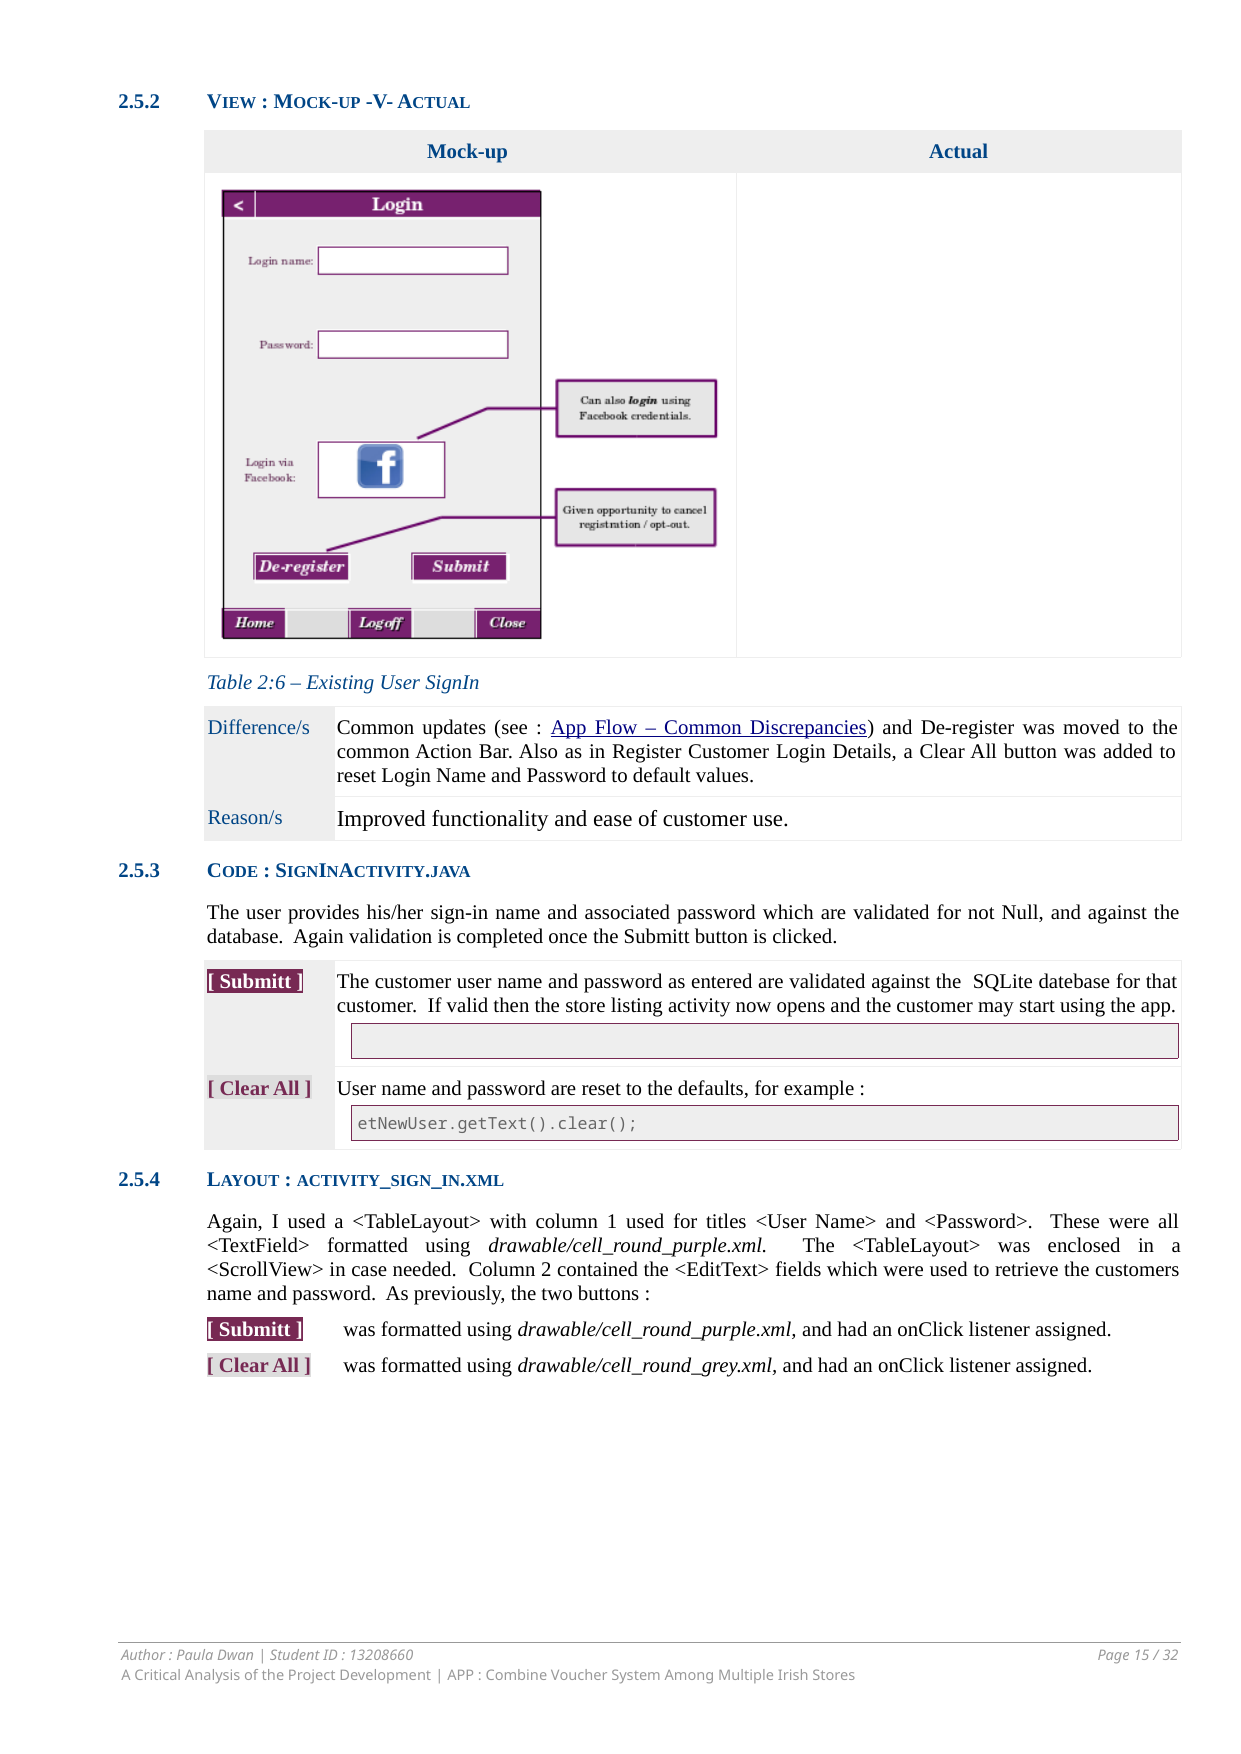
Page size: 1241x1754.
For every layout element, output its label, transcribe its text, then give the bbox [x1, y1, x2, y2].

subtitle View : Mock-up -V- Actual [118, 88, 1181, 113]
text The user provides his/her sign-in name and associated password which are validated for not Null, and against the database. Again validation is completed once the Submitt button is clicked. [207, 900, 1181, 948]
table_header [ Submitt ] [205, 961, 334, 1066]
picture [218, 187, 721, 643]
table_cell [205, 173, 736, 657]
subtitle Code : SignInActivity.java [118, 858, 1181, 882]
text Again, I used a <TableLayout> with column 1 used for titles <User Name> and <Password>. These were all <TextField> formatted using drawable/cell_round_purple.xml. The <TableLayout> was enclosed in a <ScrollView> in case needed. Column 2 contained the <EditText> fields which were used to retrieve the customers name and password. As previously, the two buttons : [207, 1209, 1181, 1305]
table_header Mock-up [205, 131, 736, 172]
table_cell Reason/s [205, 797, 334, 840]
table_header The customer user name and password as entered are validated against the SQLite datebase for that customer. If valid then the store listing activity now opens and the customer may start using the app. [335, 961, 1181, 1066]
text Table 2:6 – Existing User SignIn [207, 669, 1181, 694]
table_header Actual [737, 131, 1181, 172]
subtitle Layout : activity_sign_in.xml [118, 1167, 1181, 1191]
table_cell User name and password are reset to the defaults, for example : etNewUser.getText().clear(); [335, 1067, 1181, 1149]
table_cell [737, 173, 1181, 657]
table_header Common updates (see : App Flow – Common Discrepancies) and De-register was moved to the common Action Bar. Also as in Register Customer Login Details, a Clear All button was added to reset Login Name and Password to default values. [335, 707, 1181, 796]
text [ Submitt ] was formatted using drawable/cell_round_purple.xml, and had an onClick listener assigned. [207, 1317, 1181, 1341]
table_cell Improved functionality and ease of customer use. [335, 797, 1181, 840]
table_cell [ Clear All ] [205, 1067, 334, 1149]
text [ Clear All ] was formatted using drawable/cell_round_grey.xml, and had an onClick listener assigned. [207, 1352, 1181, 1377]
table_header Difference/s [205, 707, 334, 796]
